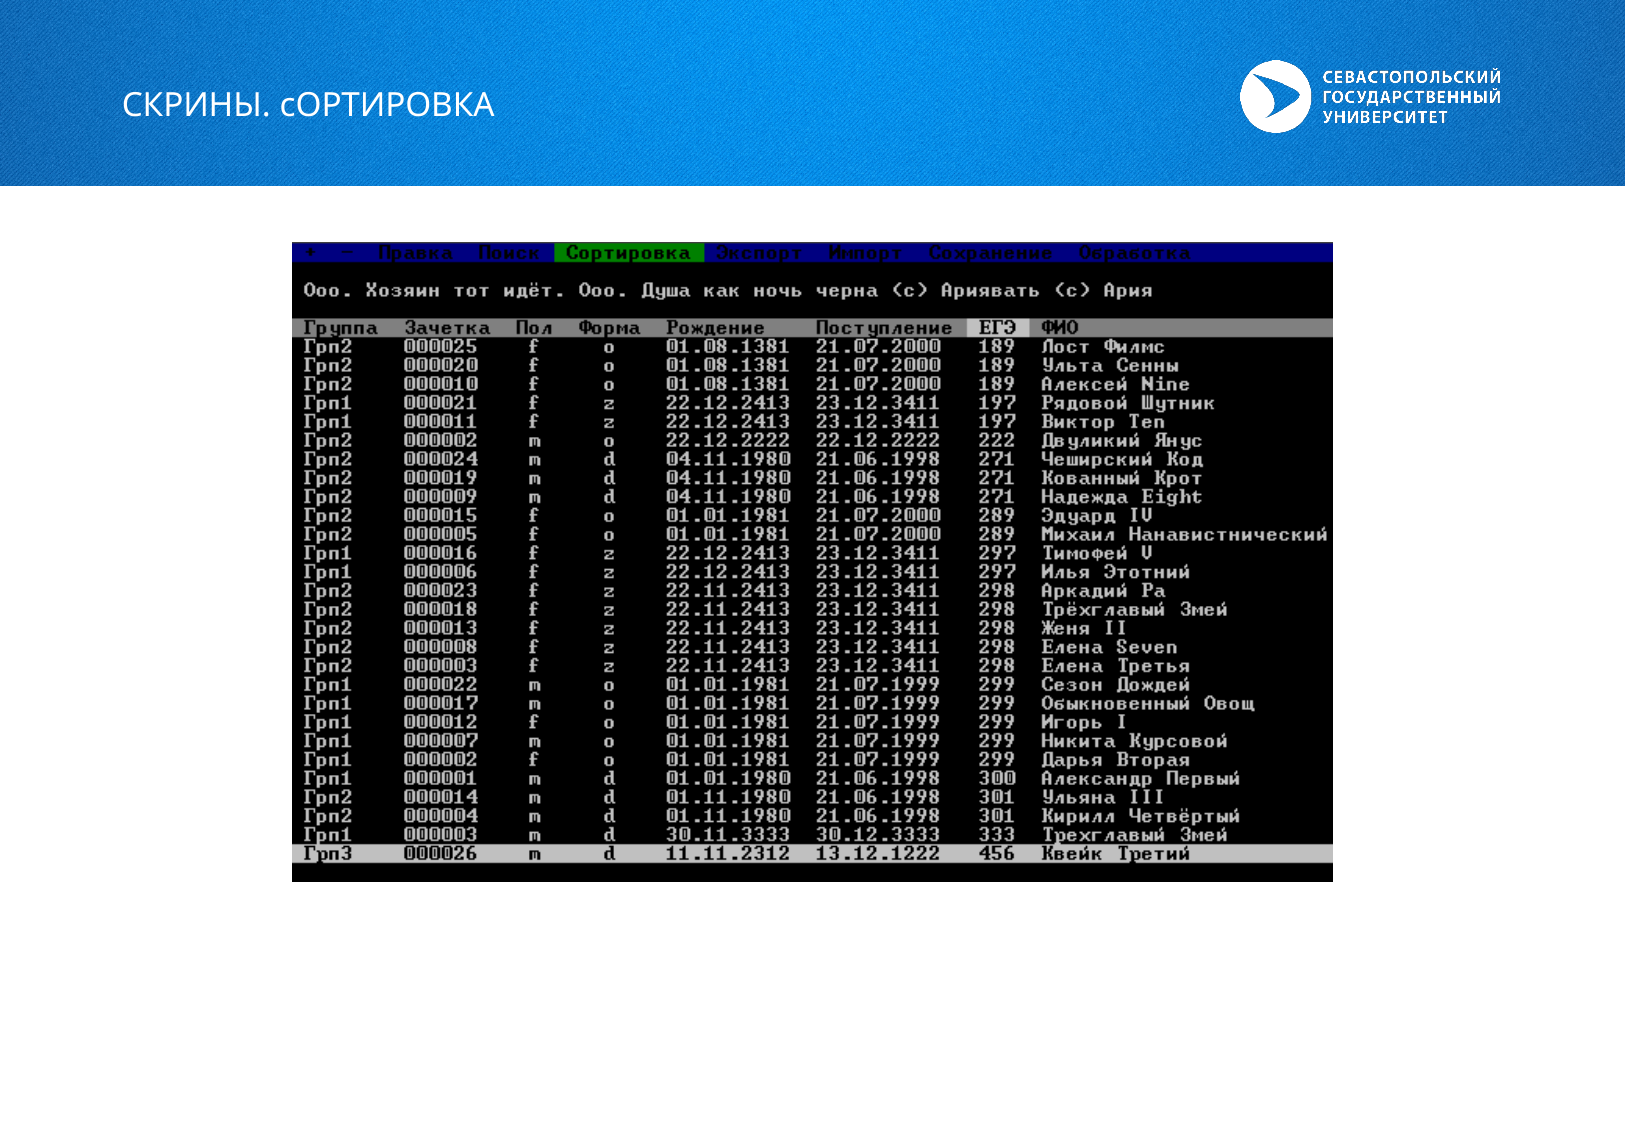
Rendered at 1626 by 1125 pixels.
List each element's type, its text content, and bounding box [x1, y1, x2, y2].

text_box СКРИНЫ. сОРТИРОВКА [107, 80, 1012, 131]
picture [0, 0, 1625, 186]
picture [292, 242, 1333, 883]
